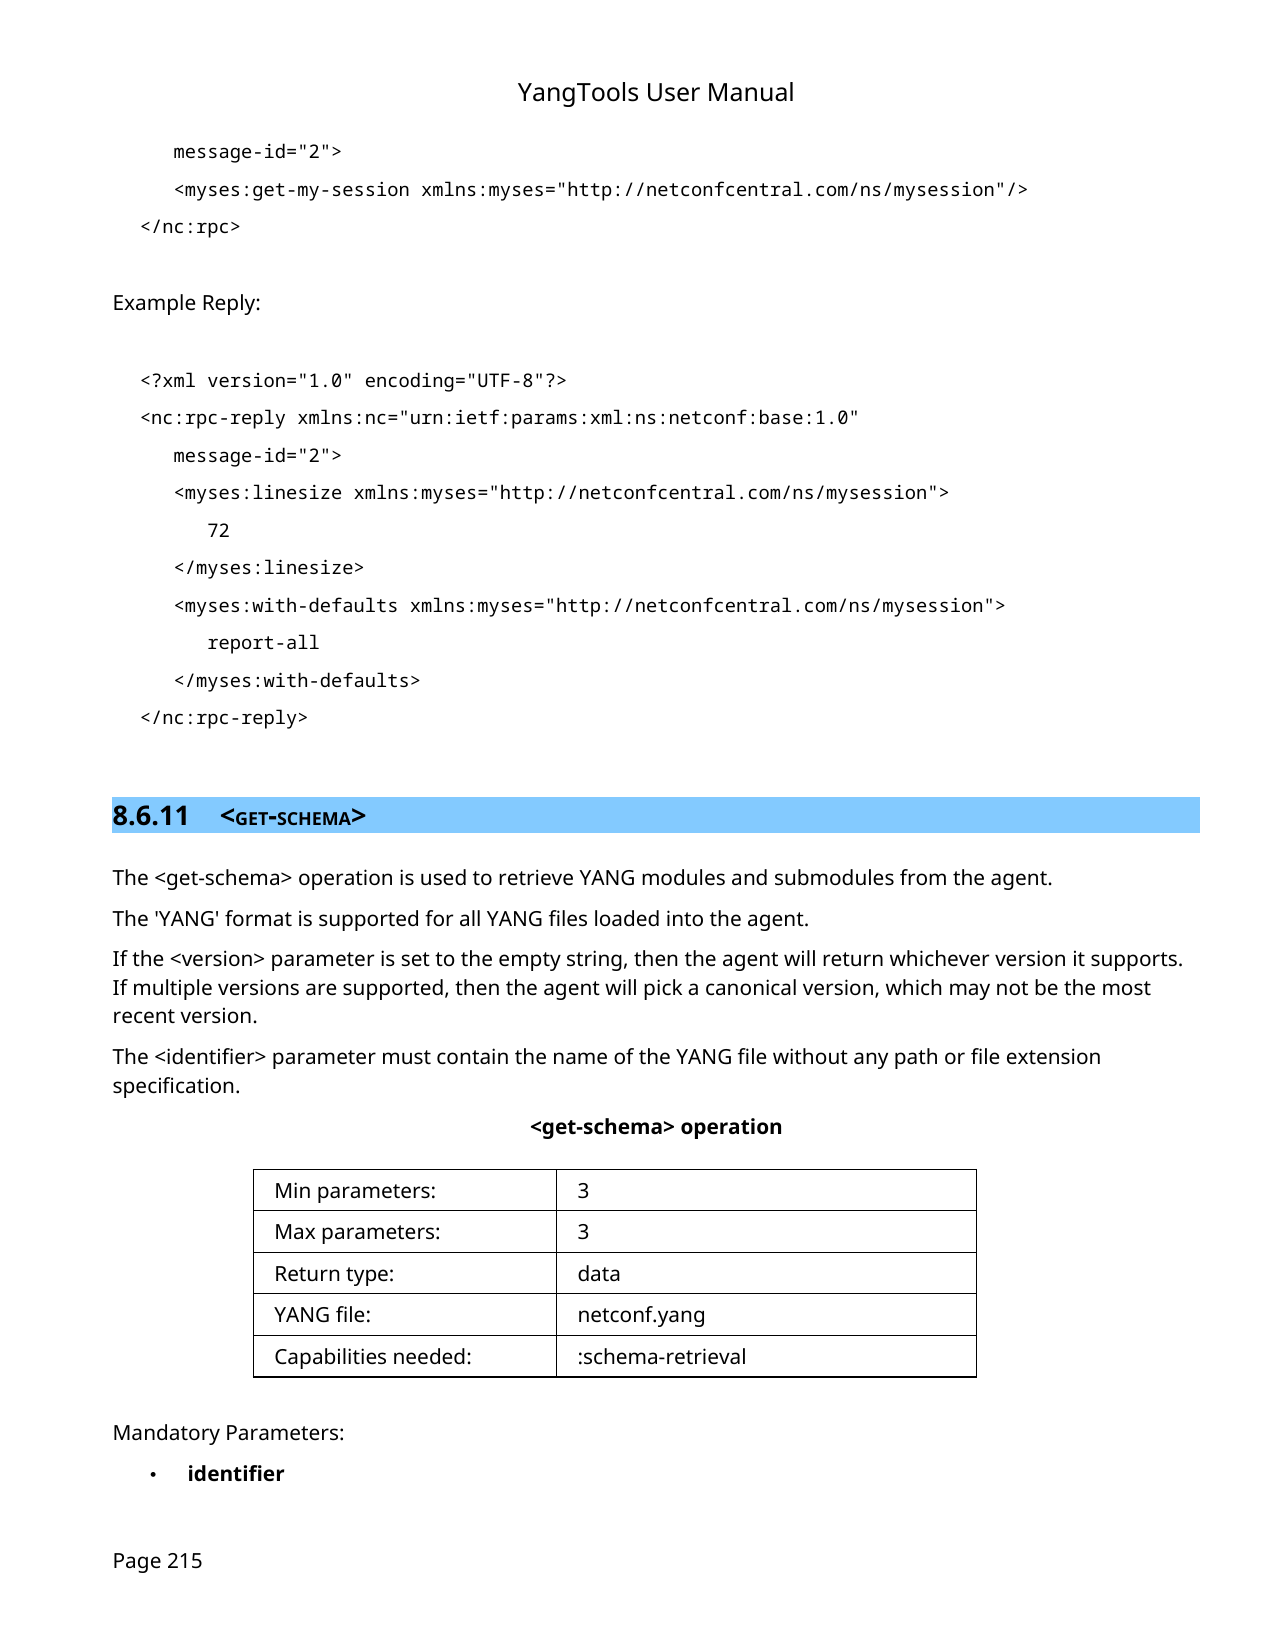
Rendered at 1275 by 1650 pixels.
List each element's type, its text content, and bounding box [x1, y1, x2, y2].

text 72 [139, 517, 1200, 542]
table_cell netconf.yang [557, 1294, 976, 1335]
text Mandatory Parameters: [112, 1418, 1200, 1447]
table_header 3 [557, 1170, 976, 1210]
subtitle <get-schema> operation [127, 1112, 1185, 1140]
table_cell data [557, 1253, 976, 1293]
text </nc:rpc-reply> [139, 704, 1200, 730]
text If the <version> parameter is set to the empty string, then the agent will return whichever version it supports. If multiple versions are supported, then the agent will pick a canonical version, which may not be the most recent version. [112, 944, 1200, 1030]
text </nc:rpc> [139, 213, 1200, 239]
text The <get-schema> operation is used to retrieve YANG modules and submodules from the agent. [112, 863, 1200, 891]
table_cell YANG file: [254, 1294, 556, 1335]
text message-id="2"> [139, 138, 1200, 164]
text </myses:with-defaults> [139, 667, 1200, 692]
table_cell :schema-retrieval [557, 1336, 976, 1376]
text message-id="2"> [139, 442, 1200, 467]
text <?xml version="1.0" encoding="UTF-8"?> [139, 367, 1200, 392]
table_cell Capabilities needed: [254, 1336, 556, 1376]
text <myses:with-defaults xmlns:myses="http://netconfcentral.com/ns/mysession"> [139, 592, 1200, 617]
text </myses:linesize> [139, 554, 1200, 580]
table_cell Max parameters: [254, 1211, 556, 1252]
list identifier [150, 1459, 1200, 1488]
text <nc:rpc-reply xmlns:nc="urn:ietf:params:xml:ns:netconf:base:1.0" [139, 404, 1200, 430]
text <myses:get-my-session xmlns:myses="http://netconfcentral.com/ns/mysession"/> [139, 176, 1200, 202]
table_cell Return type: [254, 1253, 556, 1293]
table_header Min parameters: [254, 1170, 556, 1210]
table_cell 3 [557, 1211, 976, 1252]
text <myses:linesize xmlns:myses="http://netconfcentral.com/ns/mysession"> [139, 479, 1200, 505]
text report-all [139, 629, 1200, 655]
subtitle <get-schema> [112, 797, 1200, 833]
text The 'YANG' format is supported for all YANG files loaded into the agent. [112, 904, 1200, 932]
text Example Reply: [112, 288, 1200, 317]
text The <identifier> parameter must contain the name of the YANG file without any path or file extension specification. [112, 1042, 1200, 1099]
